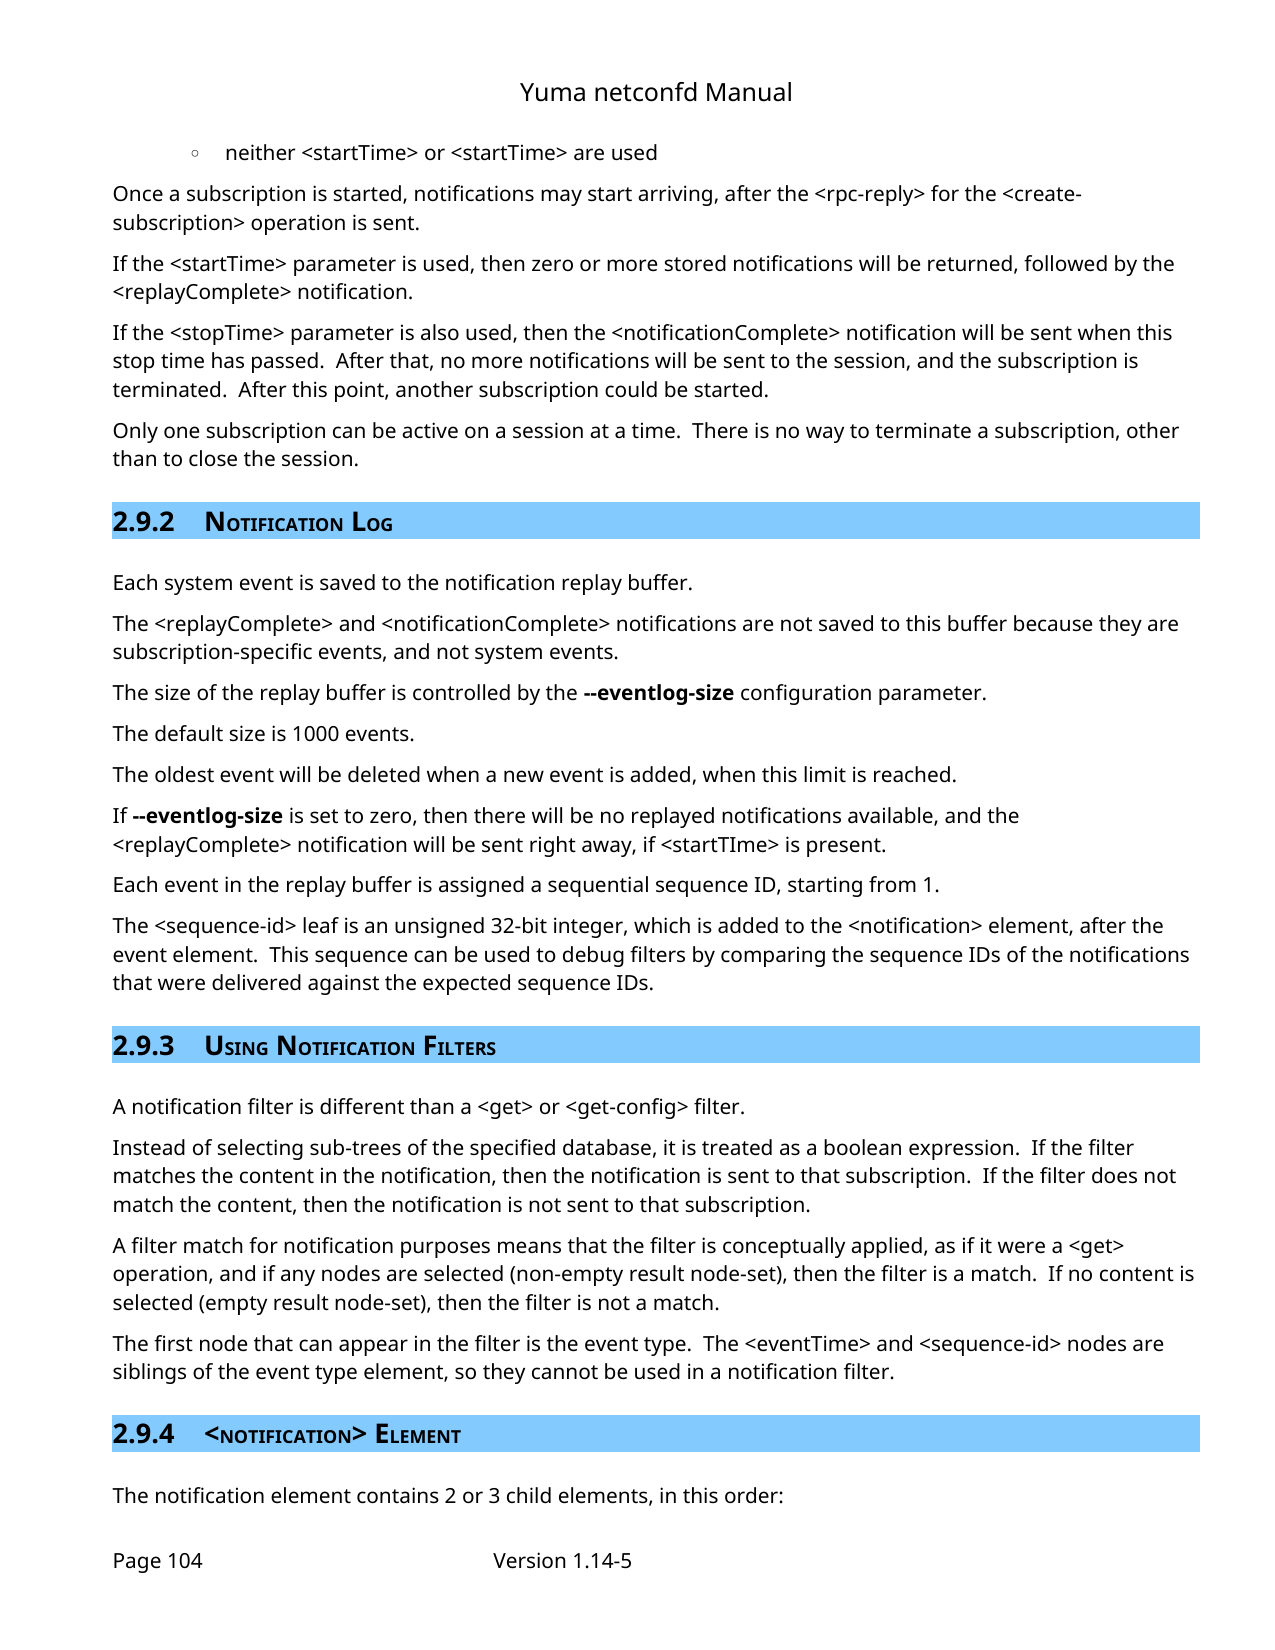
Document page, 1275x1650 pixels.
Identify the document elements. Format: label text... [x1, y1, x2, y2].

text If the <stopTime> parameter is also used, then the <notificationComplete> notification will be sent when this stop time has passed. After that, no more notifications will be sent to the session, and the subscription is terminated. After this point, another subscription could be started. [112, 318, 1200, 403]
text The size of the replay buffer is controlled by the --eventlog-size configuration parameter. [112, 678, 1200, 707]
text Each event in the replay buffer is assigned a sequential sequence ID, starting from 1. [112, 871, 1200, 899]
subtitle Using Notification Filters [112, 1026, 1200, 1063]
text The notification element contains 2 or 3 child elements, in this order: [112, 1481, 1200, 1509]
text The oldest event will be deleted when a new event is added, when this limit is reached. [112, 760, 1200, 789]
text Each system event is saved to the notification replay buffer. [112, 568, 1200, 597]
text The default size is 1000 events. [112, 719, 1200, 748]
text The <replayComplete> and <notificationComplete> notifications are not saved to this buffer because they are subscription-specific events, and not system events. [112, 609, 1200, 666]
text A notification filter is different than a <get> or <get-config> filter. [112, 1092, 1200, 1121]
text The <sequence-id> leaf is an unsigned 32-bit integer, which is added to the <notification> element, after the event element. This sequence can be used to debug filters by comparing the sequence IDs of the notifications that were delivered against the expected sequence IDs. [112, 912, 1200, 997]
text The first node that can appear in the filter is the event type. The <eventTime> and <sequence-id> nodes are siblings of the event type element, so they cannot be used in a notification filter. [112, 1329, 1200, 1386]
text Once a subscription is started, notifications may start arriving, after the <rpc-reply> for the <create-subscription> operation is sent. [112, 179, 1200, 236]
text Only one subscription can be active on a session at a time. There is no way to terminate a subscription, other than to close the session. [112, 416, 1200, 473]
subtitle Notification Log [112, 502, 1200, 539]
list neither <startTime> or <startTime> are used [187, 138, 1200, 167]
text If the <startTime> parameter is used, then zero or more stored notifications will be returned, followed by the <replayComplete> notification. [112, 249, 1200, 306]
subtitle <notification> Element [112, 1415, 1200, 1452]
text If --eventlog-size is set to zero, then there will be no replayed notifications available, and the <replayComplete> notification will be sent right away, if <startTIme> is present. [112, 801, 1200, 858]
text Instead of selecting sub-trees of the specified database, it is treated as a boolean expression. If the filter matches the content in the notification, then the notification is sent to that subscription. If the filter does not match the content, then the notification is not sent to that subscription. [112, 1133, 1200, 1218]
text A filter match for notification purposes means that the filter is conceptually applied, as if it were a <get> operation, and if any nodes are selected (non-empty result node-set), then the filter is a match. If no content is selected (empty result node-set), then the filter is not a match. [112, 1231, 1200, 1316]
